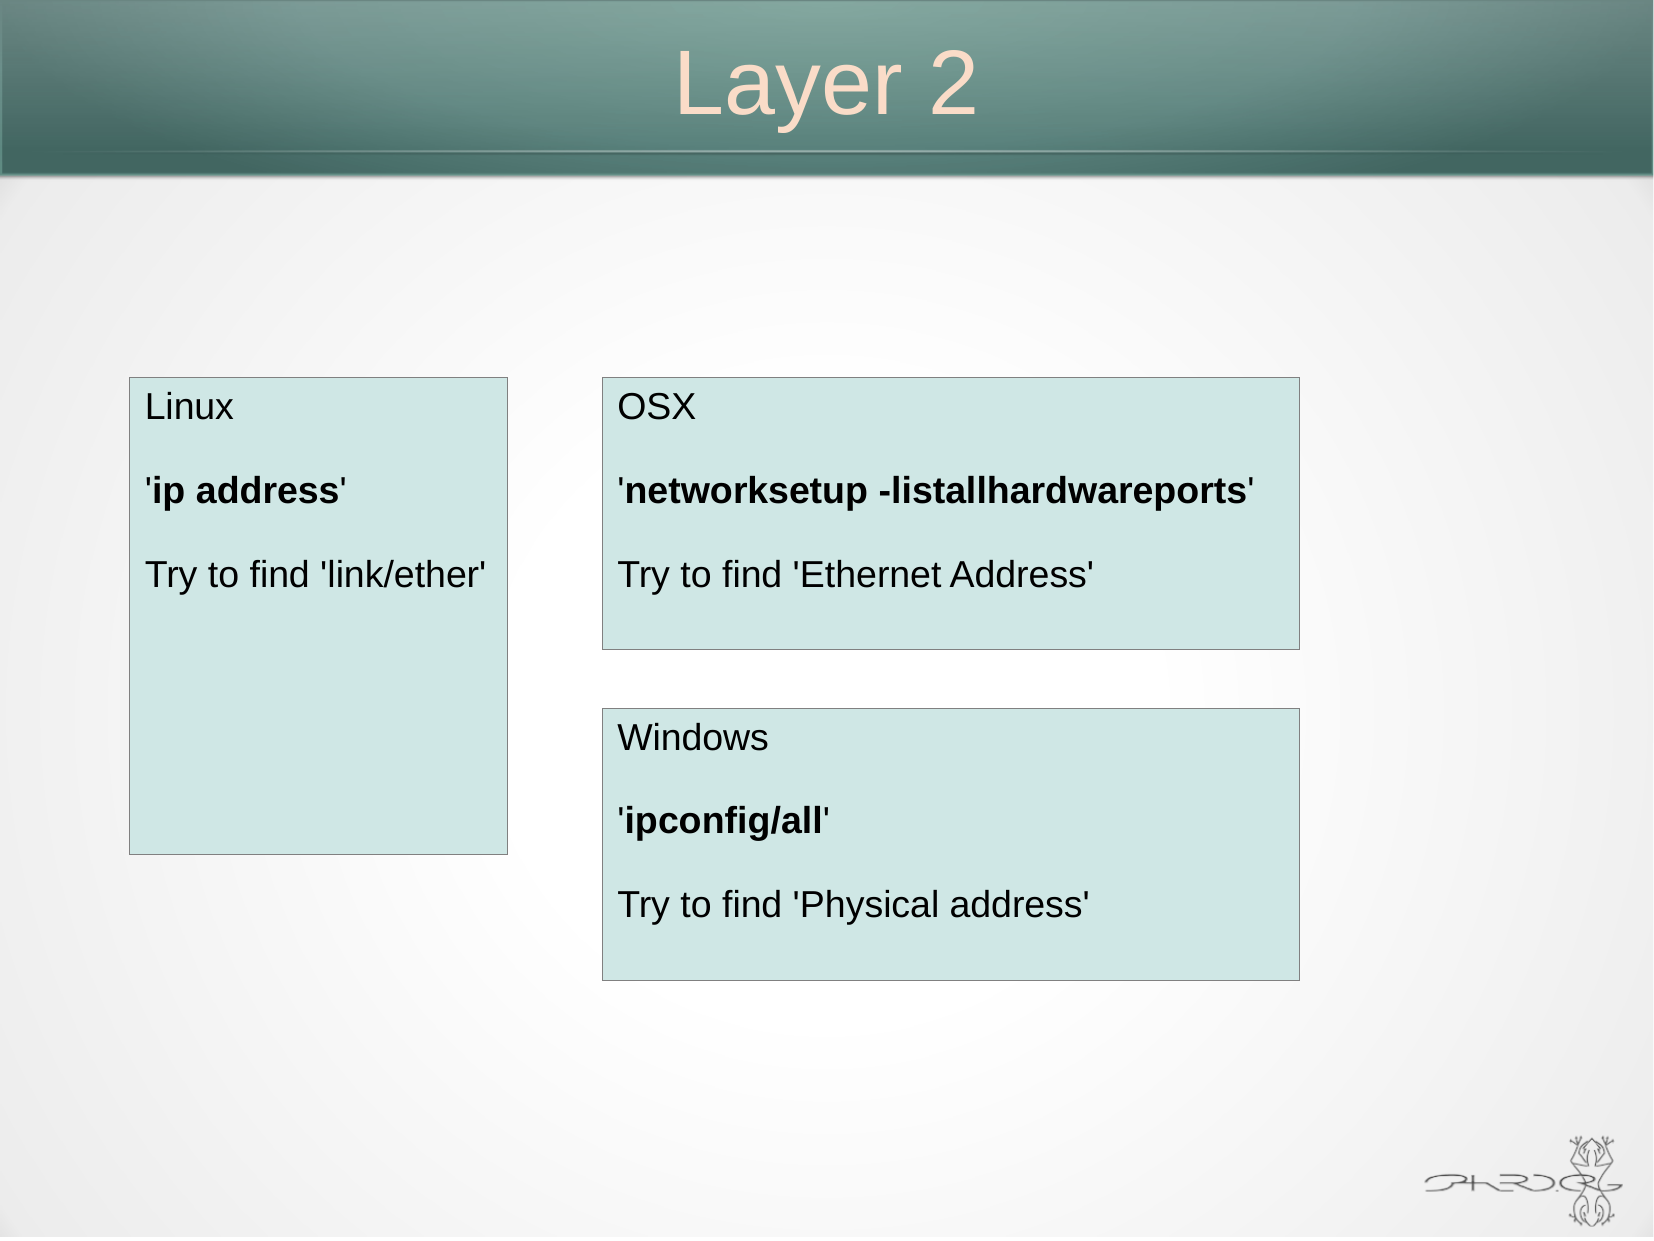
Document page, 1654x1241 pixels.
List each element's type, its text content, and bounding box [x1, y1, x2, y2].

text_box Linux 'ip address' Try to find 'link/ether' [129, 377, 508, 855]
picture [0, 0, 1654, 1237]
text_box OSX 'networksetup -listallhardwareports' Try to find 'Ethernet Address' [602, 377, 1300, 650]
text_box Windows 'ipconfig/all' Try to find 'Physical address' [602, 708, 1300, 981]
title [82, 11, 1571, 154]
